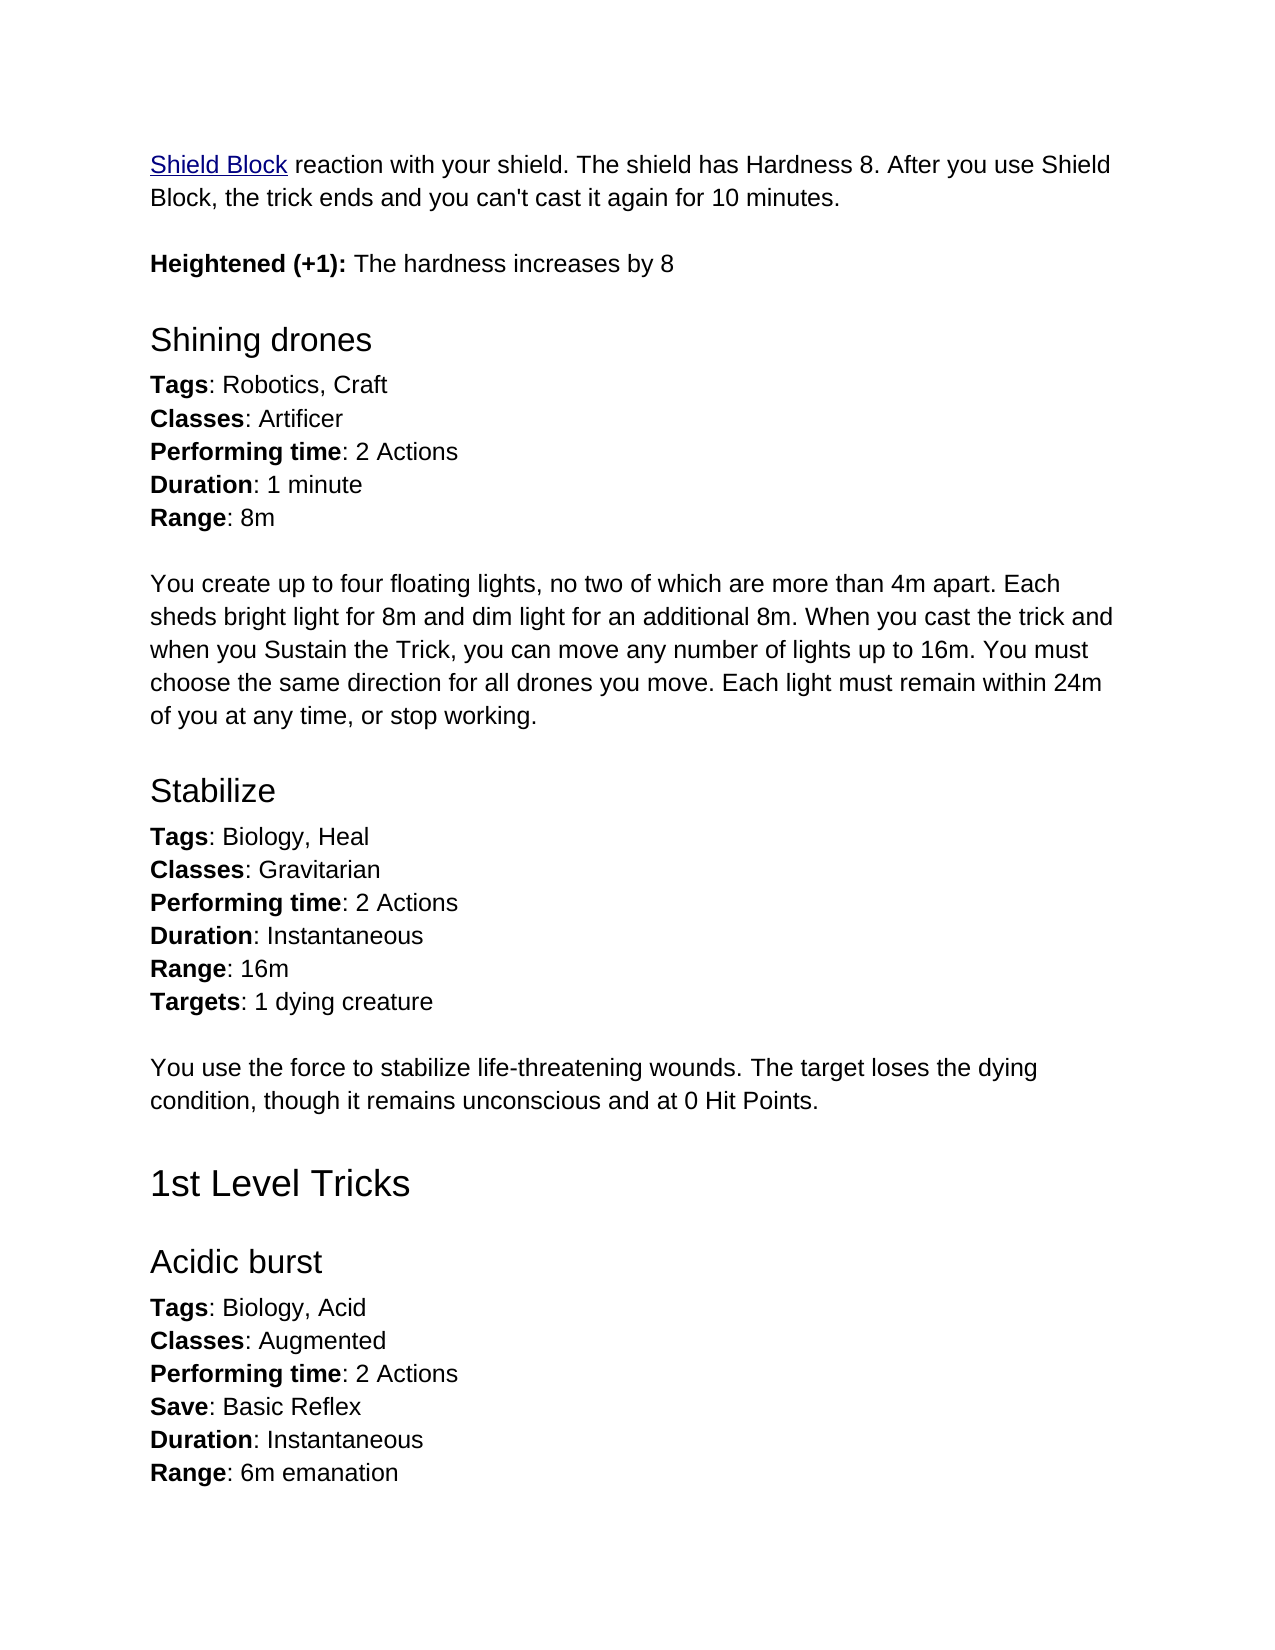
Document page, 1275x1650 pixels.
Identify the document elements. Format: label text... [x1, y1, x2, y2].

subtitle 1st Level Tricks [150, 1161, 1125, 1204]
subtitle Shining drones [150, 319, 1125, 358]
text Range: 8m [150, 503, 1125, 531]
text Duration: Instantaneous [150, 1425, 1125, 1453]
text Tags: Biology, Heal [150, 822, 1125, 851]
text You use the force to stabilize life-threatening wounds. The target loses the dying condition, though it remains unconscious and at 0 Hit Points. [150, 1053, 1125, 1115]
text Shield Block reaction with your shield. The shield has Hardness 8. After you use Shield Block, the trick ends and you can't cast it again for 10 minutes. [150, 150, 1125, 212]
text Performing time: 2 Actions [150, 437, 1125, 465]
text Classes: Gravitarian [150, 855, 1125, 884]
text Heightened (+1): The hardness increases by 8 [150, 249, 1125, 278]
text Performing time: 2 Actions [150, 888, 1125, 917]
text Range: 6m emanation [150, 1458, 1125, 1486]
text Classes: Artificer [150, 403, 1125, 432]
text Duration: Instantaneous [150, 921, 1125, 950]
subtitle Stabilize [150, 771, 1125, 810]
text Classes: Augmented [150, 1326, 1125, 1354]
subtitle Acidic burst [150, 1242, 1125, 1280]
text Save: Basic Reflex [150, 1392, 1125, 1420]
text Targets: 1 dying creature [150, 987, 1125, 1016]
text Performing time: 2 Actions [150, 1359, 1125, 1387]
text Tags: Biology, Acid [150, 1293, 1125, 1321]
text Duration: 1 minute [150, 469, 1125, 498]
text Range: 16m [150, 954, 1125, 983]
text Tags: Robotics, Craft [150, 371, 1125, 399]
text You create up to four floating lights, no two of which are more than 4m apart. Each sheds bright light for 8m and dim light for an additional 8m. When you cast the trick and when you Sustain the Trick, you can move any number of lights up to 16m. You must choose the same direction for all drones you move. Each light must remain within 24m of you at any time, or stop working. [150, 569, 1125, 729]
